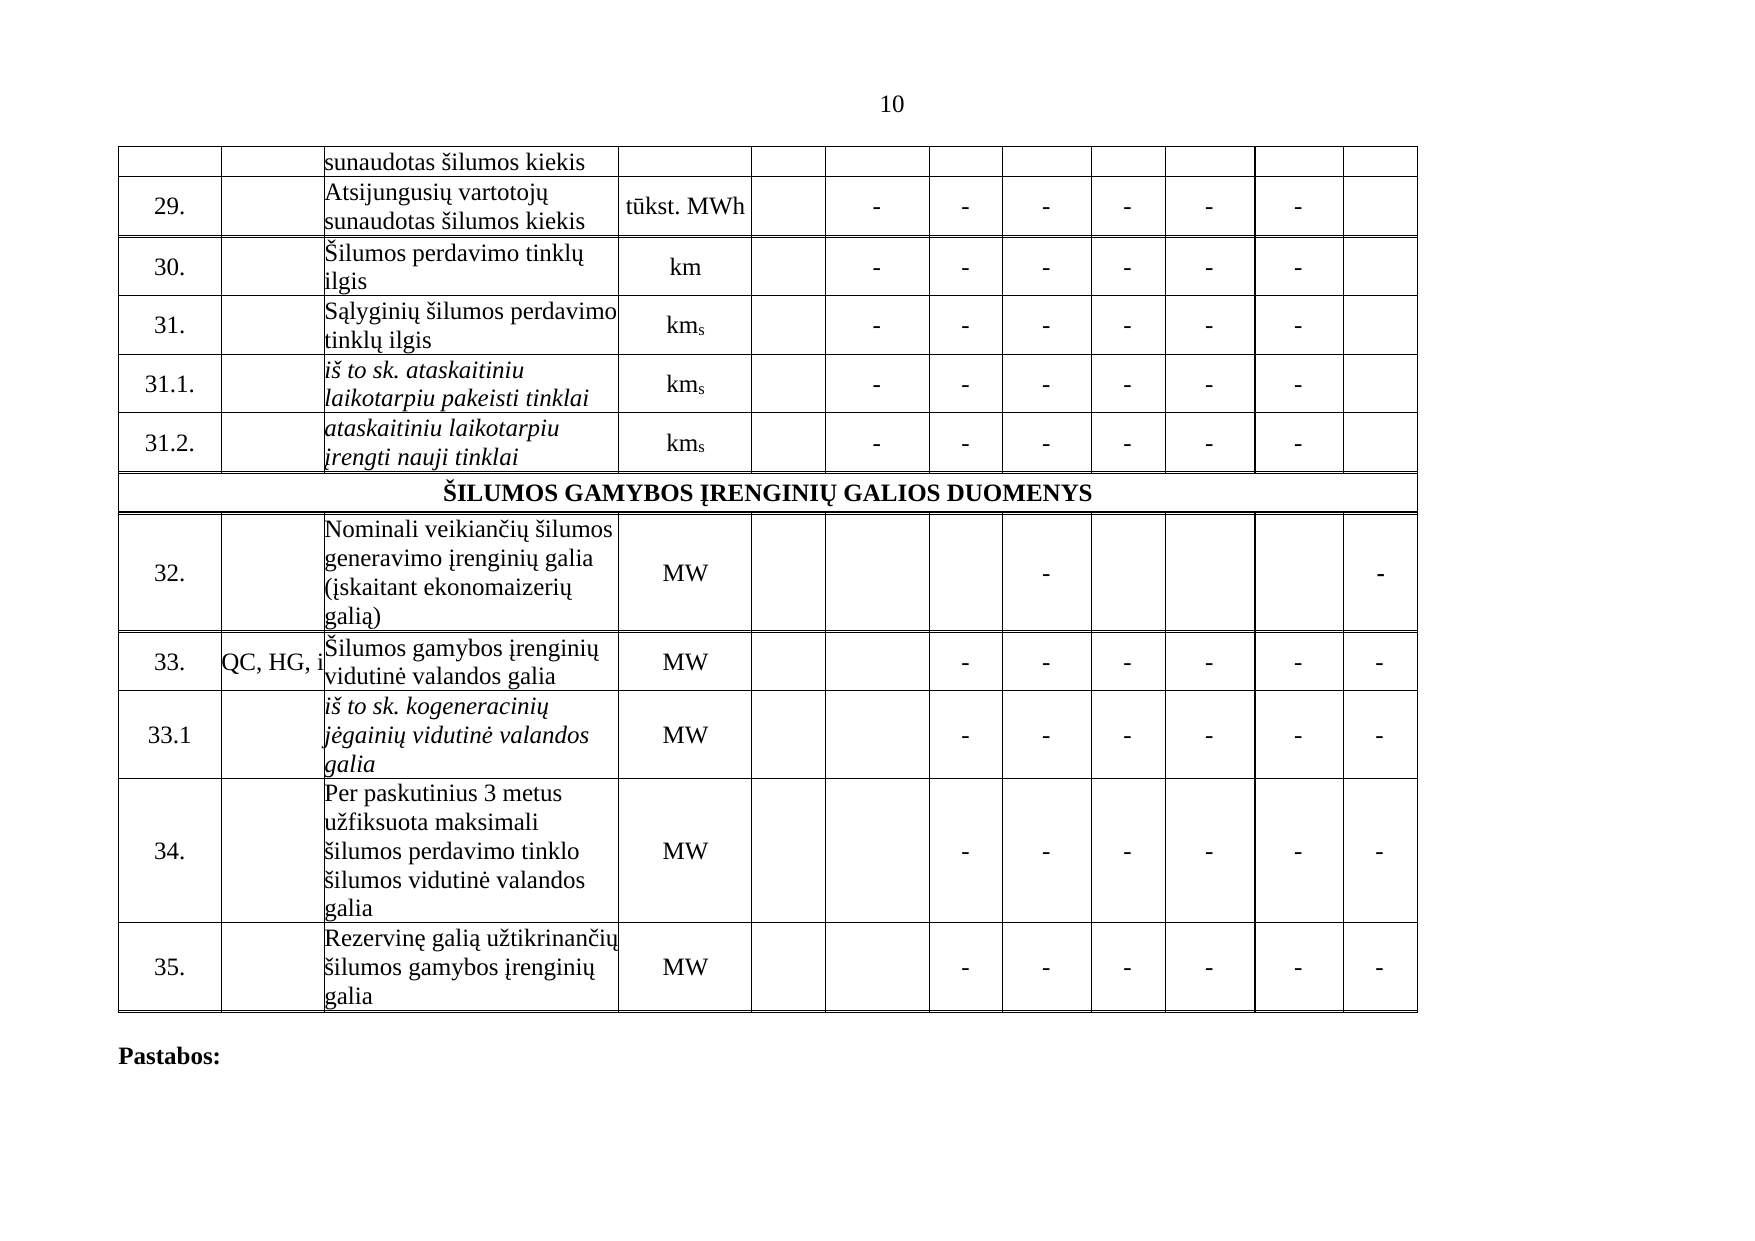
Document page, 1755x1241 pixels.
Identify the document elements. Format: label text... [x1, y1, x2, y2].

table_cell ataskaitiniu laikotarpiu įrengti nauji tinklai [325, 413, 618, 471]
table_cell - [1003, 633, 1091, 690]
table_cell [752, 691, 825, 777]
table_cell [1344, 413, 1417, 471]
table_cell - [1166, 238, 1254, 295]
table_cell [1344, 238, 1417, 295]
table_cell - [1003, 177, 1091, 234]
table_cell - [1092, 238, 1165, 295]
table_cell - [1092, 147, 1165, 176]
table_cell - [1256, 691, 1343, 777]
table_cell [1092, 515, 1165, 629]
table_cell [222, 238, 324, 295]
table_cell MW [619, 515, 751, 629]
table_cell - [826, 238, 929, 295]
table_cell 33.1 [119, 691, 221, 777]
table_cell - [1003, 515, 1091, 629]
table_cell [826, 691, 929, 777]
table_cell [930, 515, 1002, 629]
table_cell 31. [119, 296, 221, 354]
table_cell - [1256, 355, 1343, 412]
table_cell - [1003, 413, 1091, 471]
table_cell - [826, 296, 929, 354]
table_cell - [1256, 413, 1343, 471]
table_cell [752, 779, 825, 922]
table_cell - [1256, 923, 1343, 1009]
table_cell - [1256, 238, 1343, 295]
text Pastabos: [118, 1041, 1666, 1070]
table_cell [222, 147, 324, 176]
table_cell Nominali veikiančių šilumos generavimo įrenginių galia (įskaitant ekonomaizerių galią) [325, 515, 618, 629]
table_cell - [826, 177, 929, 234]
table_cell Šilumos gamybos įrenginių vidutinė valandos galia [325, 633, 618, 690]
table_cell [119, 147, 221, 176]
table_cell 31.2. [119, 413, 221, 471]
table_cell MW [619, 691, 751, 777]
table_cell km [619, 238, 751, 295]
table_cell [619, 147, 751, 176]
table_cell - [1092, 296, 1165, 354]
table_cell - [1256, 177, 1343, 234]
table_cell [222, 413, 324, 471]
table_cell [752, 238, 825, 295]
table_cell [752, 633, 825, 690]
table_cell - [930, 779, 1002, 922]
table_cell - [930, 147, 1002, 176]
table_cell - [1092, 923, 1165, 1009]
table_cell Šilumos perdavimo tinklų ilgis [325, 238, 618, 295]
table_cell [1166, 515, 1254, 629]
table_cell sunaudotas šilumos kiekis [325, 147, 618, 176]
table_cell - [826, 147, 929, 176]
table_cell [222, 923, 324, 1009]
table_cell tūkst. MWh [619, 177, 751, 234]
table_cell - [1003, 238, 1091, 295]
table_cell MW [619, 923, 751, 1009]
table_cell - [1256, 296, 1343, 354]
table_cell - [1344, 515, 1417, 629]
table_cell [222, 355, 324, 412]
table_cell [1256, 515, 1343, 629]
table_cell [1344, 147, 1417, 176]
table_cell - [930, 296, 1002, 354]
table_cell - [826, 355, 929, 412]
table_cell - [1344, 779, 1417, 922]
table_cell kms [619, 296, 751, 354]
table_cell - [1256, 633, 1343, 690]
table_cell - [1166, 923, 1254, 1009]
table_cell 30. [119, 238, 221, 295]
table_cell [752, 923, 825, 1009]
table_cell - [1092, 633, 1165, 690]
table_cell [752, 355, 825, 412]
table_cell QC, HG, i [222, 633, 324, 690]
table_cell [826, 923, 929, 1009]
table_cell - [1003, 296, 1091, 354]
table_cell [826, 779, 929, 922]
table_cell - [1166, 691, 1254, 777]
table_cell 29. [119, 177, 221, 234]
table_cell iš to sk. kogeneracinių jėgainių vidutinė valandos galia [325, 691, 618, 777]
table_cell - [826, 413, 929, 471]
table_cell - [1166, 147, 1254, 176]
table_cell - [930, 238, 1002, 295]
table_cell [222, 691, 324, 777]
table_cell MW [619, 779, 751, 922]
table_cell - [1166, 779, 1254, 922]
table_cell - [1166, 355, 1254, 412]
table_cell 33. [119, 633, 221, 690]
table_cell - [930, 413, 1002, 471]
table_cell [752, 413, 825, 471]
table_cell - [930, 355, 1002, 412]
table_cell - [1256, 147, 1343, 176]
table_cell - [1003, 923, 1091, 1009]
table_cell [752, 515, 825, 629]
table_cell Atsijungusių vartotojų sunaudotas šilumos kiekis [325, 177, 618, 234]
table_cell Sąlyginių šilumos perdavimo tinklų ilgis [325, 296, 618, 354]
table_cell - [1344, 923, 1417, 1009]
table_cell - [1092, 779, 1165, 922]
table_cell [1344, 177, 1417, 234]
table_cell - [1092, 355, 1165, 412]
table_cell - [1166, 177, 1254, 234]
table_cell - [1003, 147, 1091, 176]
table_cell - [1344, 691, 1417, 777]
table_cell Rezervinę galią užtikrinančių šilumos gamybos įrenginių galia [325, 923, 618, 1009]
table_cell - [1166, 633, 1254, 690]
table_cell - [1092, 413, 1165, 471]
table_cell [752, 177, 825, 234]
table_cell - [1003, 779, 1091, 922]
table_cell 32. [119, 515, 221, 629]
table_cell [826, 633, 929, 690]
table_cell Per paskutinius 3 metus užfiksuota maksimali šilumos perdavimo tinklo šilumos vidutinė valandos galia [325, 779, 618, 922]
table_cell - [1344, 633, 1417, 690]
table_cell - [1092, 691, 1165, 777]
table_cell - [930, 177, 1002, 234]
table_cell [222, 296, 324, 354]
table_cell [752, 296, 825, 354]
table_cell [222, 177, 324, 234]
table_cell [1344, 355, 1417, 412]
table_cell 34. [119, 779, 221, 922]
table_cell [1344, 296, 1417, 354]
table_cell ŠILUMOS GAMYBOS ĮRENGINIŲ GALIOS DUOMENYS [119, 474, 1417, 511]
table_cell - [1166, 296, 1254, 354]
table_cell - [930, 923, 1002, 1009]
table_cell [752, 147, 825, 176]
table_cell - [930, 633, 1002, 690]
table_cell [222, 515, 324, 629]
table_cell kms [619, 413, 751, 471]
table_cell 31.1. [119, 355, 221, 412]
table_cell [826, 515, 929, 629]
table_cell - [930, 691, 1002, 777]
table_cell - [1003, 691, 1091, 777]
table_cell - [1003, 355, 1091, 412]
table_cell - [1256, 779, 1343, 922]
table_cell iš to sk. ataskaitiniu laikotarpiu pakeisti tinklai [325, 355, 618, 412]
table_cell - [1092, 177, 1165, 234]
table_cell [222, 779, 324, 922]
table_cell kms [619, 355, 751, 412]
table_cell MW [619, 633, 751, 690]
table_cell 35. [119, 923, 221, 1009]
table_cell - [1166, 413, 1254, 471]
